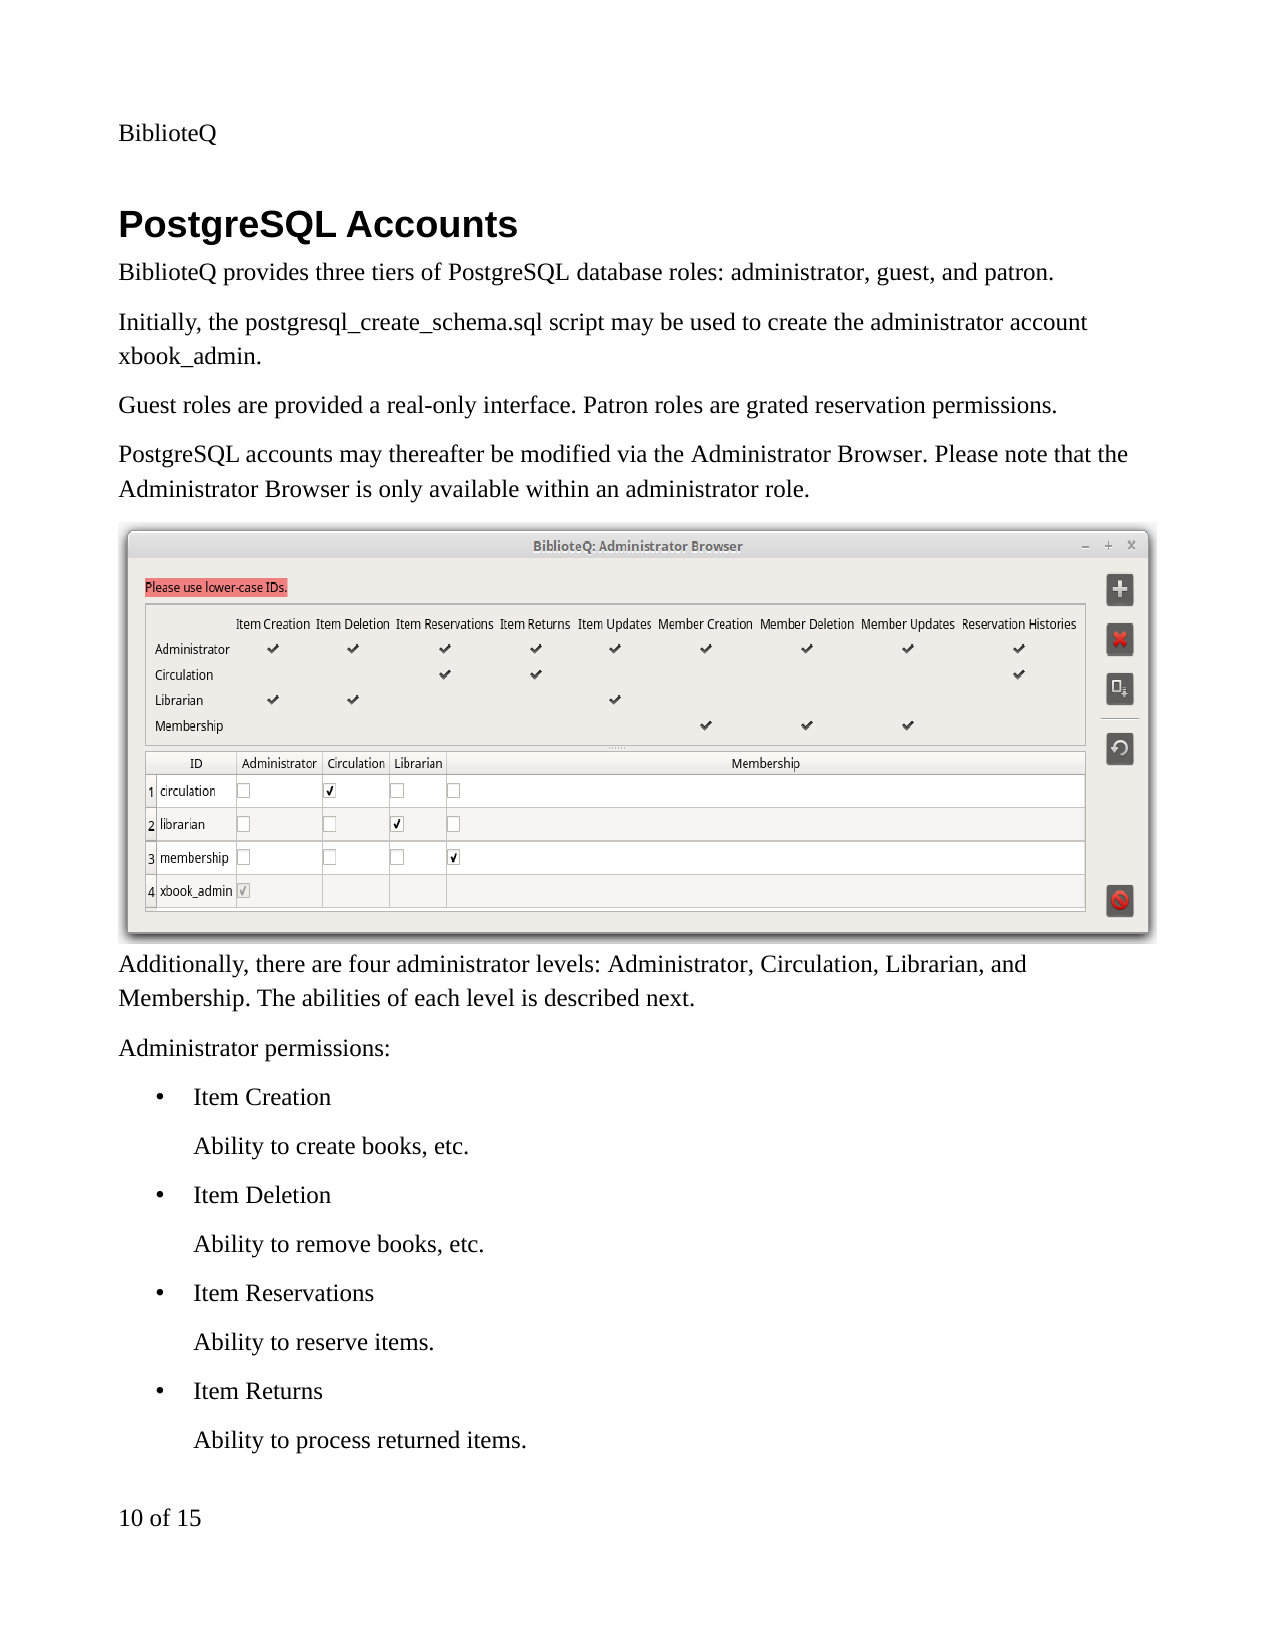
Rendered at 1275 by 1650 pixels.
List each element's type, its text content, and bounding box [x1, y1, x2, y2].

text PostgreSQL accounts may thereafter be modified via the Administrator Browser. Please note that the Administrator Browser is only available within an administrator role. [118, 439, 1157, 502]
list Ability to process returned items. [156, 1425, 1157, 1454]
picture [118, 522, 1157, 944]
list Ability to create books, etc. [156, 1131, 1157, 1159]
text Guest roles are provided a real-only interface. Patron roles are grated reservation permissions. [118, 390, 1157, 419]
text BiblioteQ provides three tiers of PostgreSQL database roles: administrator, guest, and patron. [118, 257, 1157, 286]
list Item Creation [156, 1082, 1157, 1110]
list Item Reservations [156, 1278, 1157, 1307]
text Administrator permissions: [118, 1033, 1157, 1061]
list Item Returns [156, 1376, 1157, 1405]
subtitle PostgreSQL Accounts [118, 201, 1157, 245]
list Item Deletion [156, 1180, 1157, 1208]
list Ability to remove books, etc. [156, 1229, 1157, 1258]
text Additionally, there are four administrator levels: Administrator, Circulation, Librarian, and Membership. The abilities of each level is described next. [118, 944, 1157, 1012]
list Ability to reserve items. [156, 1327, 1157, 1356]
text Initially, the postgresql_create_schema.sql script may be used to create the administrator account xbook_admin. [118, 307, 1157, 370]
